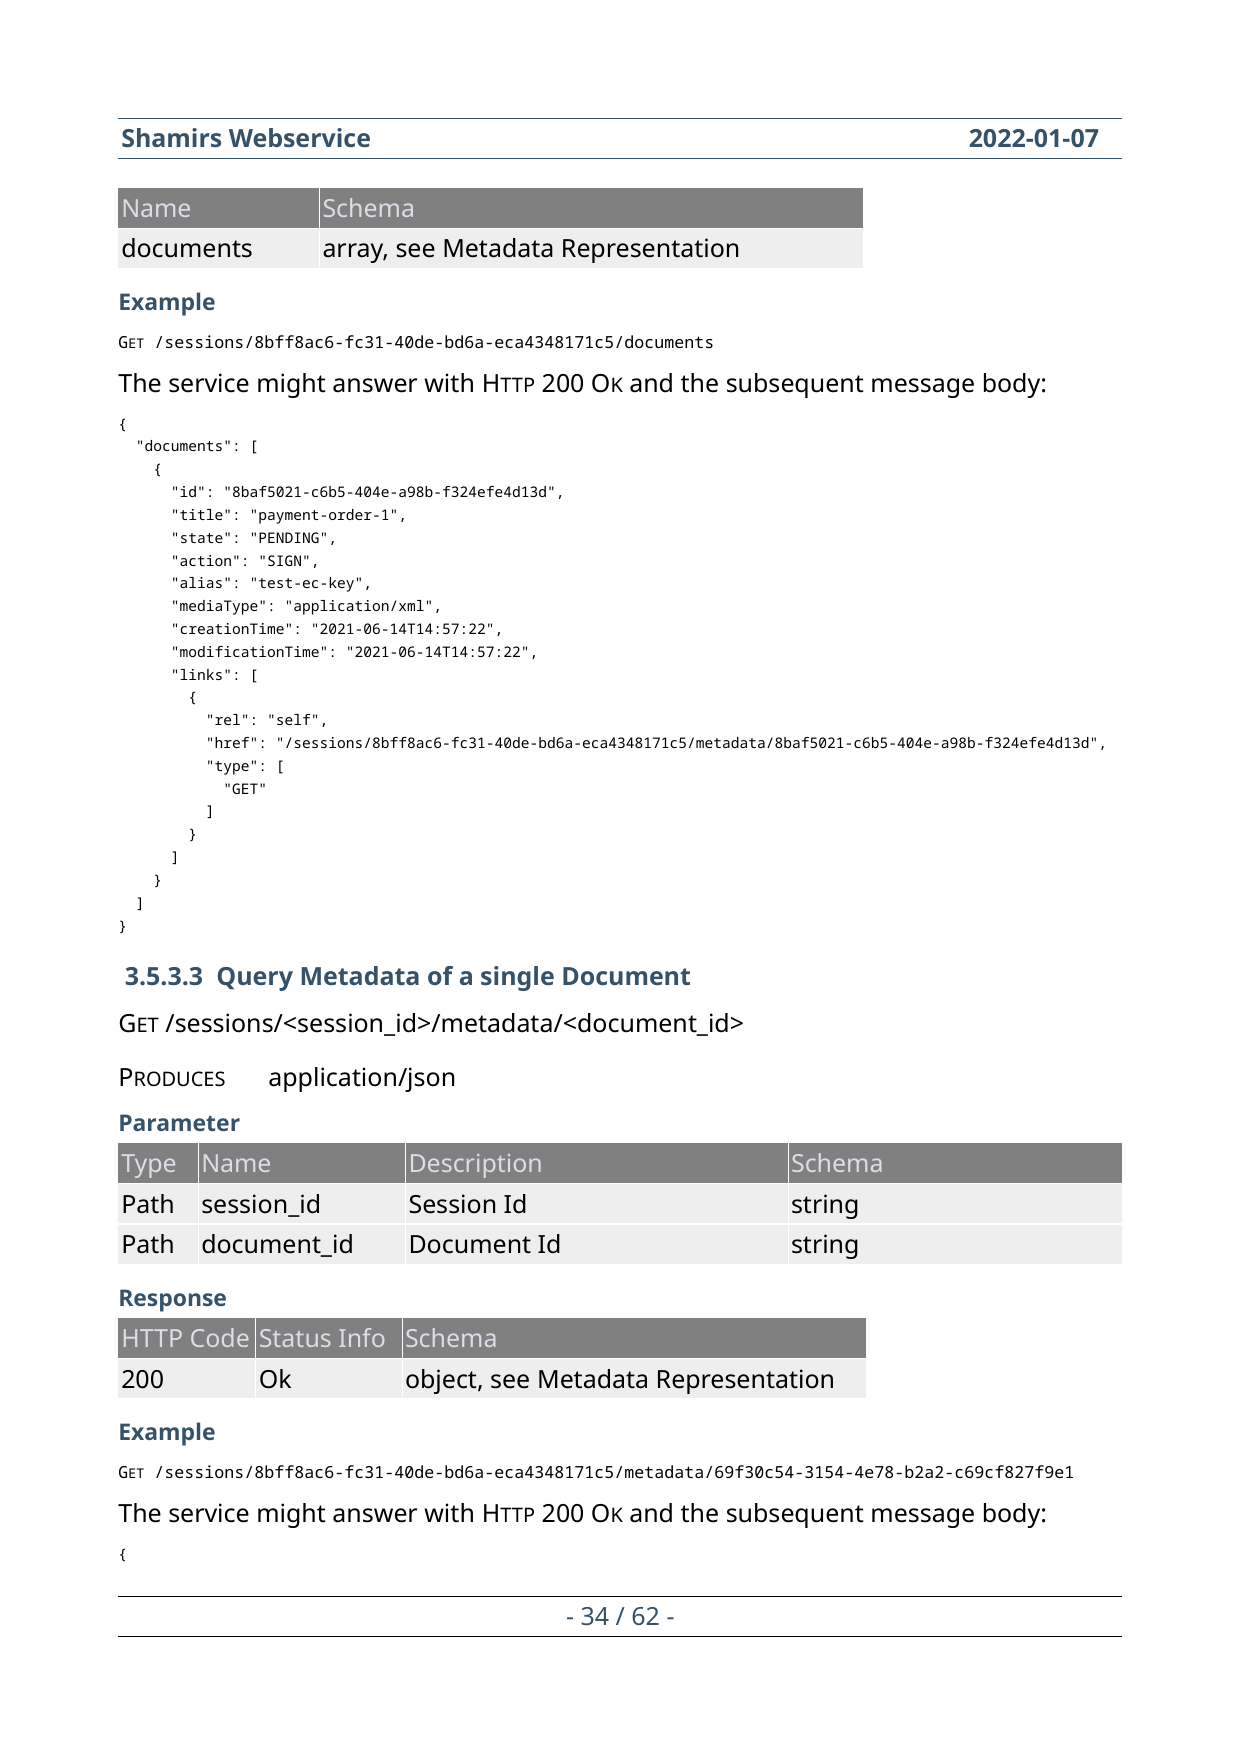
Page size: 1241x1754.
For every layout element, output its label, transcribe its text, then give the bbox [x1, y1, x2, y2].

text "mediaType": "application/xml", [118, 596, 1122, 616]
text Example [118, 286, 1122, 317]
text Get /sessions/8bff8ac6-fc31-40de-bd6a-eca4348171c5/metadata/69f30c54-3154-4e78-b2a2-c69cf827f9e1 [118, 1461, 1122, 1484]
table_cell string [789, 1225, 1122, 1264]
table_cell Document Id [406, 1225, 788, 1264]
table_header Description [406, 1143, 788, 1183]
text The service might answer with Http 200 Ok and the subsequent message body: [118, 365, 1122, 399]
table_cell string [789, 1184, 1122, 1223]
text { [118, 413, 1122, 433]
text Get /sessions/8bff8ac6-fc31-40de-bd6a-eca4348171c5/documents [118, 331, 1122, 353]
table_cell Session Id [406, 1184, 788, 1223]
text Get /sessions/<session_id>/metadata/<document_id> [118, 1006, 1122, 1039]
table_header Schema [403, 1318, 866, 1358]
text Example [118, 1416, 1122, 1447]
text } [118, 824, 1122, 844]
subtitle Query Metadata of a single Document [118, 959, 1122, 993]
table_header HTTP Code [118, 1318, 255, 1358]
text "modificationTime": "2021-06-14T14:57:22", [118, 642, 1122, 661]
text Response [118, 1282, 1122, 1313]
text } [118, 915, 1122, 935]
table_header Name [118, 188, 319, 228]
text "state": "PENDING", [118, 527, 1122, 547]
table_cell Path [118, 1225, 198, 1264]
table_cell documents [118, 229, 319, 268]
text { [118, 1544, 1122, 1564]
text "documents": [ [118, 436, 1122, 456]
text } [118, 870, 1122, 889]
text "alias": "test-ec-key", [118, 573, 1122, 593]
table_cell object, see Metadata Representation [403, 1359, 866, 1398]
table_header Type [118, 1143, 198, 1183]
table_cell document_id [199, 1225, 405, 1264]
text { [118, 687, 1122, 707]
text "title": "payment-order-1", [118, 505, 1122, 524]
text ] [118, 847, 1122, 867]
text "GET" [118, 778, 1122, 798]
text { [118, 459, 1122, 479]
text Produces application/json [118, 1059, 1122, 1093]
text Parameter [118, 1107, 1122, 1138]
table_header Name [199, 1143, 405, 1183]
text "type": [ [118, 756, 1122, 776]
table_header Schema [789, 1143, 1122, 1183]
table_cell 200 [118, 1359, 255, 1398]
text ] [118, 892, 1122, 912]
text "creationTime": "2021-06-14T14:57:22", [118, 619, 1122, 639]
text "href": "/sessions/8bff8ac6-fc31-40de-bd6a-eca4348171c5/metadata/8baf5021-c6b5-404e-a98b-f324efe4d13d", [118, 733, 1122, 753]
table_header Status Info [256, 1318, 402, 1358]
table_cell session_id [199, 1184, 405, 1223]
text "id": "8baf5021-c6b5-404e-a98b-f324efe4d13d", [118, 482, 1122, 502]
text "links": [ [118, 664, 1122, 684]
table_header Schema [320, 188, 863, 228]
table_cell Ok [256, 1359, 402, 1398]
text The service might answer with Http 200 Ok and the subsequent message body: [118, 1496, 1122, 1530]
text "action": "SIGN", [118, 550, 1122, 570]
table_cell array, see Metadata Representation [320, 229, 863, 268]
text "rel": "self", [118, 710, 1122, 730]
text ] [118, 801, 1122, 821]
table_cell Path [118, 1184, 198, 1223]
